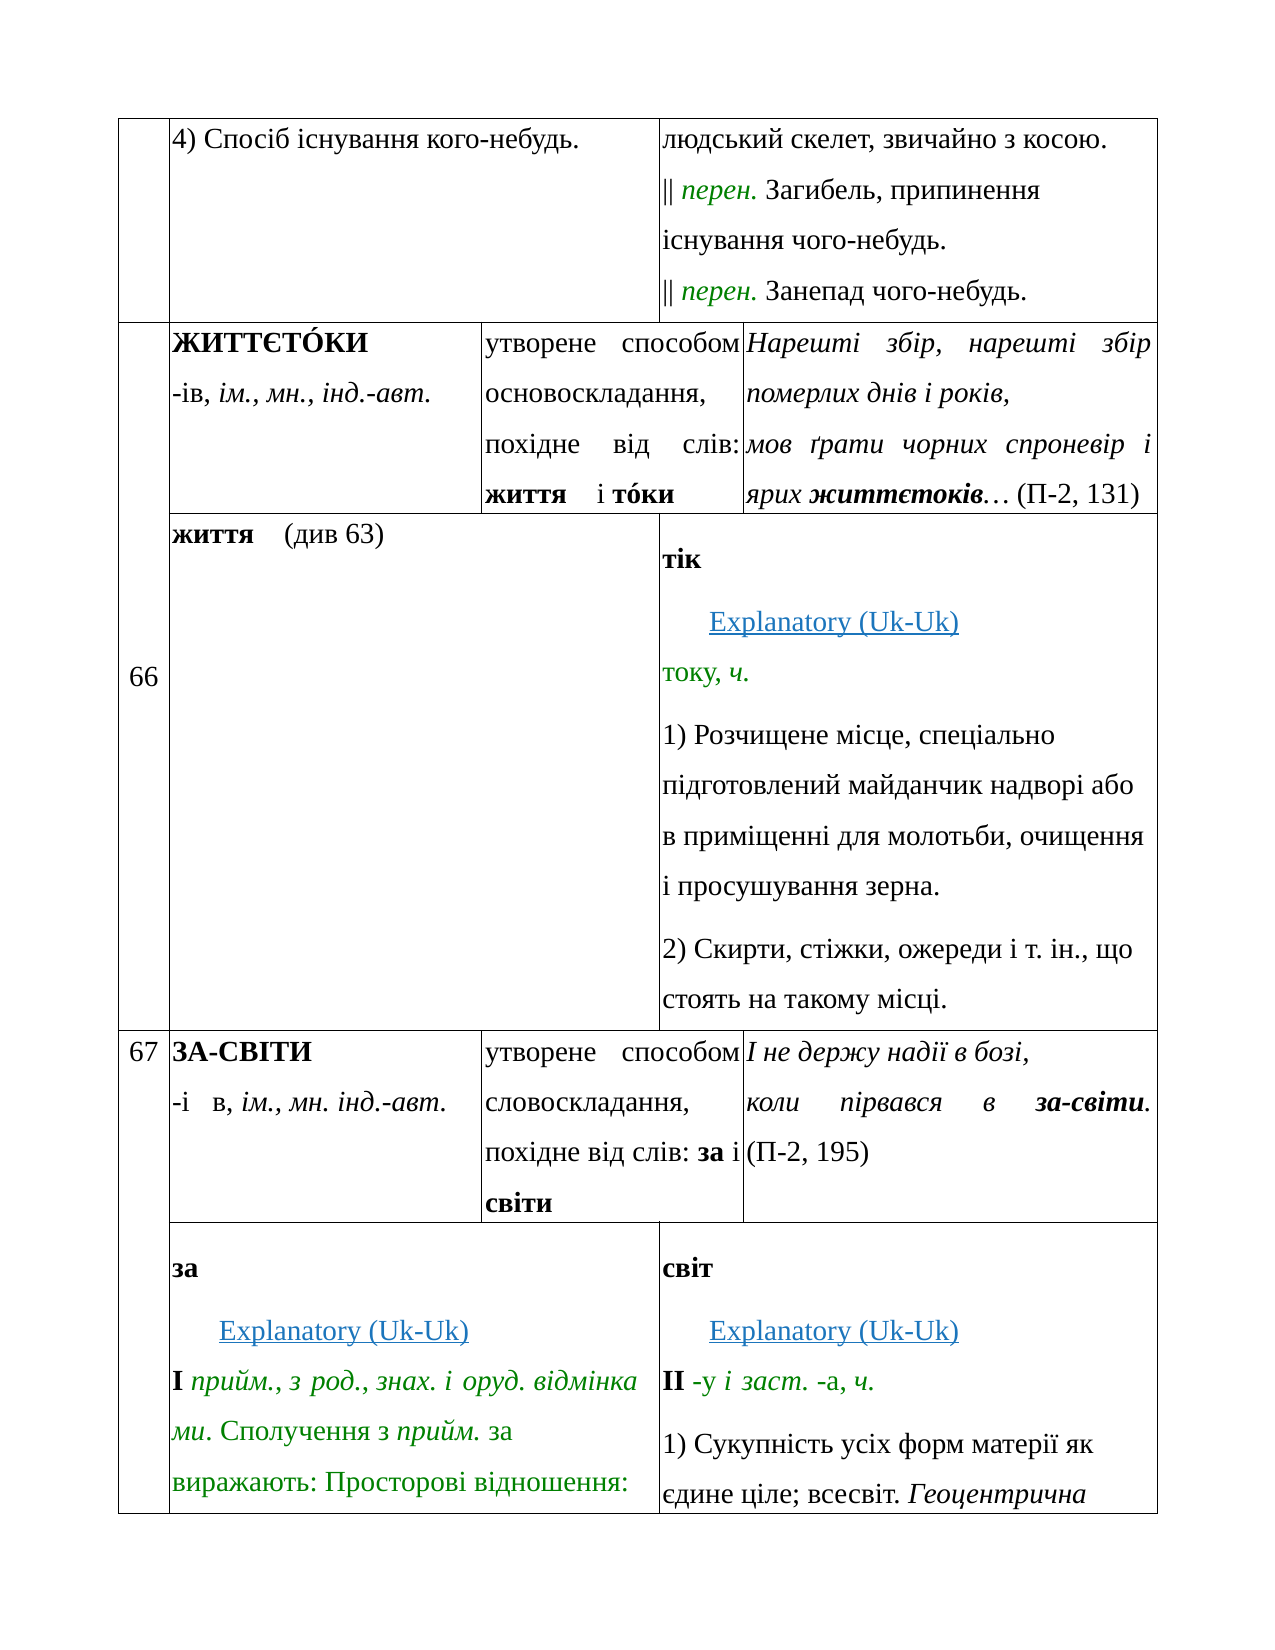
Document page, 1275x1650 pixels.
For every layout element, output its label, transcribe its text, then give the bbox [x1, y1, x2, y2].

table_cell [119, 119, 169, 322]
table_cell світ Explanatory (Uk-Uk) II -у і заст. -а, ч. 1) Сукупність усіх форм матерії як єдине ціле; всесвіт. Геоцентрична [660, 1223, 1157, 1513]
table_cell 4) Спосіб існування кого-небудь. [170, 119, 659, 322]
table_cell утворене способом основоскладання, похідне від слів: життя і тóки [482, 323, 743, 513]
table_cell 66 [119, 323, 169, 1030]
table_cell тік Explanatory (Uk-Uk) току, ч. 1) Розчищене місце, спеціально підготовлений майданчик надворі або в приміщенні для молотьби, очищення і просушування зерна. 2) Скирти, стіжки, ожереди і т. ін., що стоять на такому місці. [660, 514, 1157, 1030]
table_cell Життєтóки -ів, ім., мн., інд.-авт. [170, 323, 481, 513]
table_cell 67 [119, 1031, 169, 1513]
table_cell життя (див 63) [170, 514, 659, 1030]
table_cell людський скелет, звичайно з косою. || перен. Загибель, припинення існування чого-небудь. || перен. Занепад чого-небудь. [660, 119, 1157, 322]
table_cell І не держу надії в бозі, коли пірвався в за-світи. (П‑2, 195) [744, 1031, 1157, 1221]
table_cell за Explanatory (Uk-Uk) I прийм., з род., знах. і оруд. відмінками. Сполучення з прийм. за виражають: Просторові відношення: [170, 1223, 659, 1513]
table_cell За-світи -ів, ім., мн. інд.-авт. [170, 1031, 481, 1221]
table_cell Нарешті збір, нарешті збір померлих днів і років, мов ґрати чорних спроневір і ярих життєтоків… (П‑2, 131) [744, 323, 1157, 513]
table_cell утворене способом словоскладання, похідне від слів: за і світи [482, 1031, 743, 1221]
